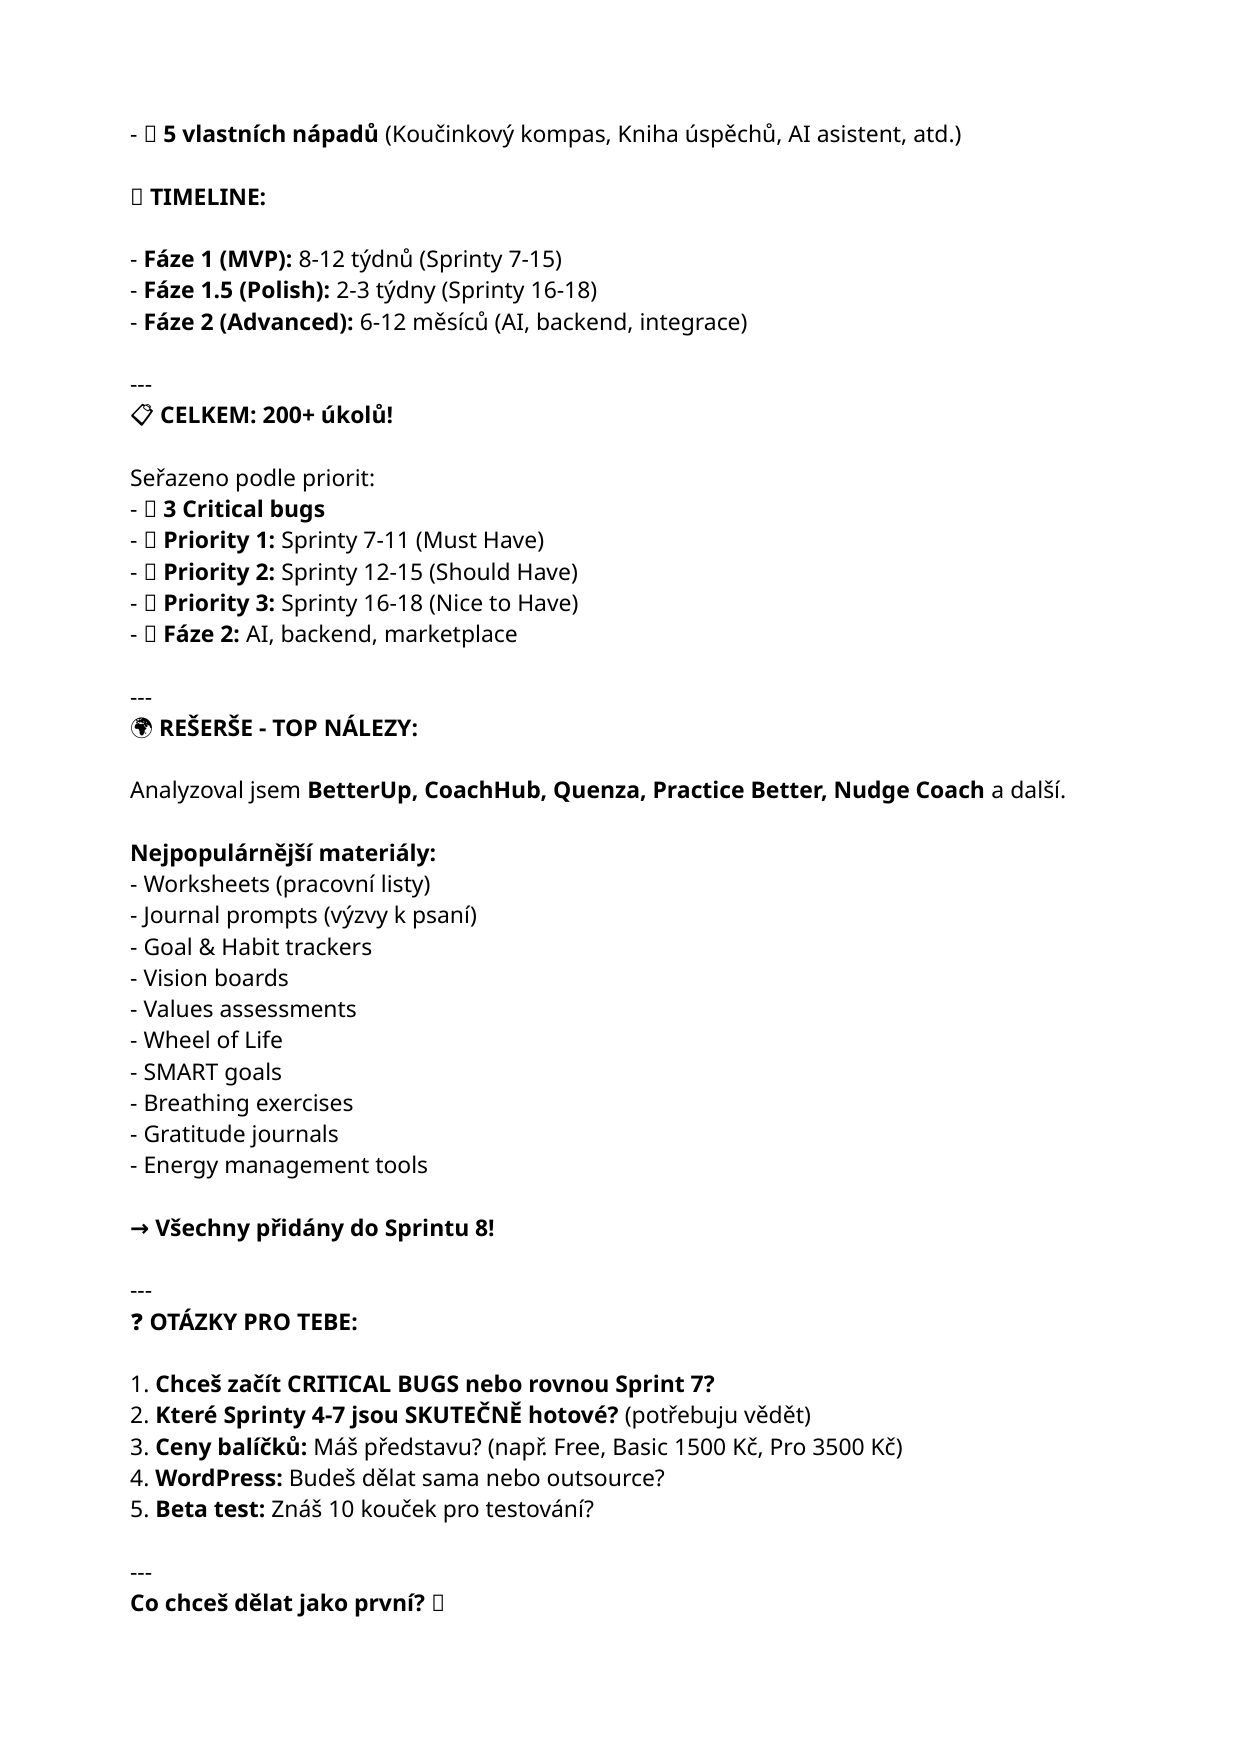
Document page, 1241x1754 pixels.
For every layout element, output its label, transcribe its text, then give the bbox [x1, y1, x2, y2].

text Analyzoval jsem BetterUp, CoachHub, Quenza, Practice Better, Nudge Coach a další. [118, 774, 1122, 806]
text - Energy management tools [118, 1149, 1122, 1181]
text --- [118, 1556, 1122, 1587]
text Nejpopulárnější materiály: [118, 837, 1122, 868]
text - Fáze 1 (MVP): 8-12 týdnů (Sprinty 7-15) [118, 243, 1122, 274]
text - Goal & Habit trackers [118, 931, 1122, 962]
text 2. Které Sprinty 4-7 jsou SKUTEČNĚ hotové? (potřebuju vědět) [118, 1399, 1122, 1431]
text - Fáze 2 (Advanced): 6-12 měsíců (AI, backend, integrace) [118, 306, 1122, 337]
text - Vision boards [118, 962, 1122, 993]
text → Všechny přidány do Sprintu 8! [118, 1212, 1122, 1243]
text 📅 TIMELINE: [118, 181, 1122, 212]
text - ✅ 5 vlastních nápadů (Koučinkový kompas, Kniha úspěchů, AI asistent, atd.) [118, 118, 1122, 149]
text - 💡 Priority 3: Sprinty 16-18 (Nice to Have) [118, 587, 1122, 618]
text - Breathing exercises [118, 1087, 1122, 1118]
text - Journal prompts (výzvy k psaní) [118, 899, 1122, 931]
text ❓ OTÁZKY PRO TEBE: [118, 1306, 1122, 1337]
text Co chceš dělat jako první? 🚀 [118, 1587, 1122, 1618]
text - SMART goals [118, 1056, 1122, 1087]
text --- [118, 681, 1122, 712]
text - 🚨 3 Critical bugs [118, 493, 1122, 524]
text --- [118, 368, 1122, 399]
text - 🔜 Priority 1: Sprinty 7-11 (Must Have) [118, 524, 1122, 556]
text - Gratitude journals [118, 1118, 1122, 1149]
text - 🎨 Priority 2: Sprinty 12-15 (Should Have) [118, 556, 1122, 587]
text Seřazeno podle priorit: [118, 462, 1122, 493]
text 5. Beta test: Znáš 10 kouček pro testování? [118, 1493, 1122, 1524]
text - Fáze 1.5 (Polish): 2-3 týdny (Sprinty 16-18) [118, 274, 1122, 306]
text - 🚀 Fáze 2: AI, backend, marketplace [118, 618, 1122, 649]
text 🌍 REŠERŠE - TOP NÁLEZY: [118, 712, 1122, 743]
text 3. Ceny balíčků: Máš představu? (např. Free, Basic 1500 Kč, Pro 3500 Kč) [118, 1431, 1122, 1462]
text 📋 CELKEM: 200+ úkolů! [118, 399, 1122, 431]
text 1. Chceš začít CRITICAL BUGS nebo rovnou Sprint 7? [118, 1368, 1122, 1399]
text 4. WordPress: Budeš dělat sama nebo outsource? [118, 1462, 1122, 1493]
text - Values assessments [118, 993, 1122, 1024]
text --- [118, 1274, 1122, 1306]
text - Wheel of Life [118, 1024, 1122, 1056]
text - Worksheets (pracovní listy) [118, 868, 1122, 899]
